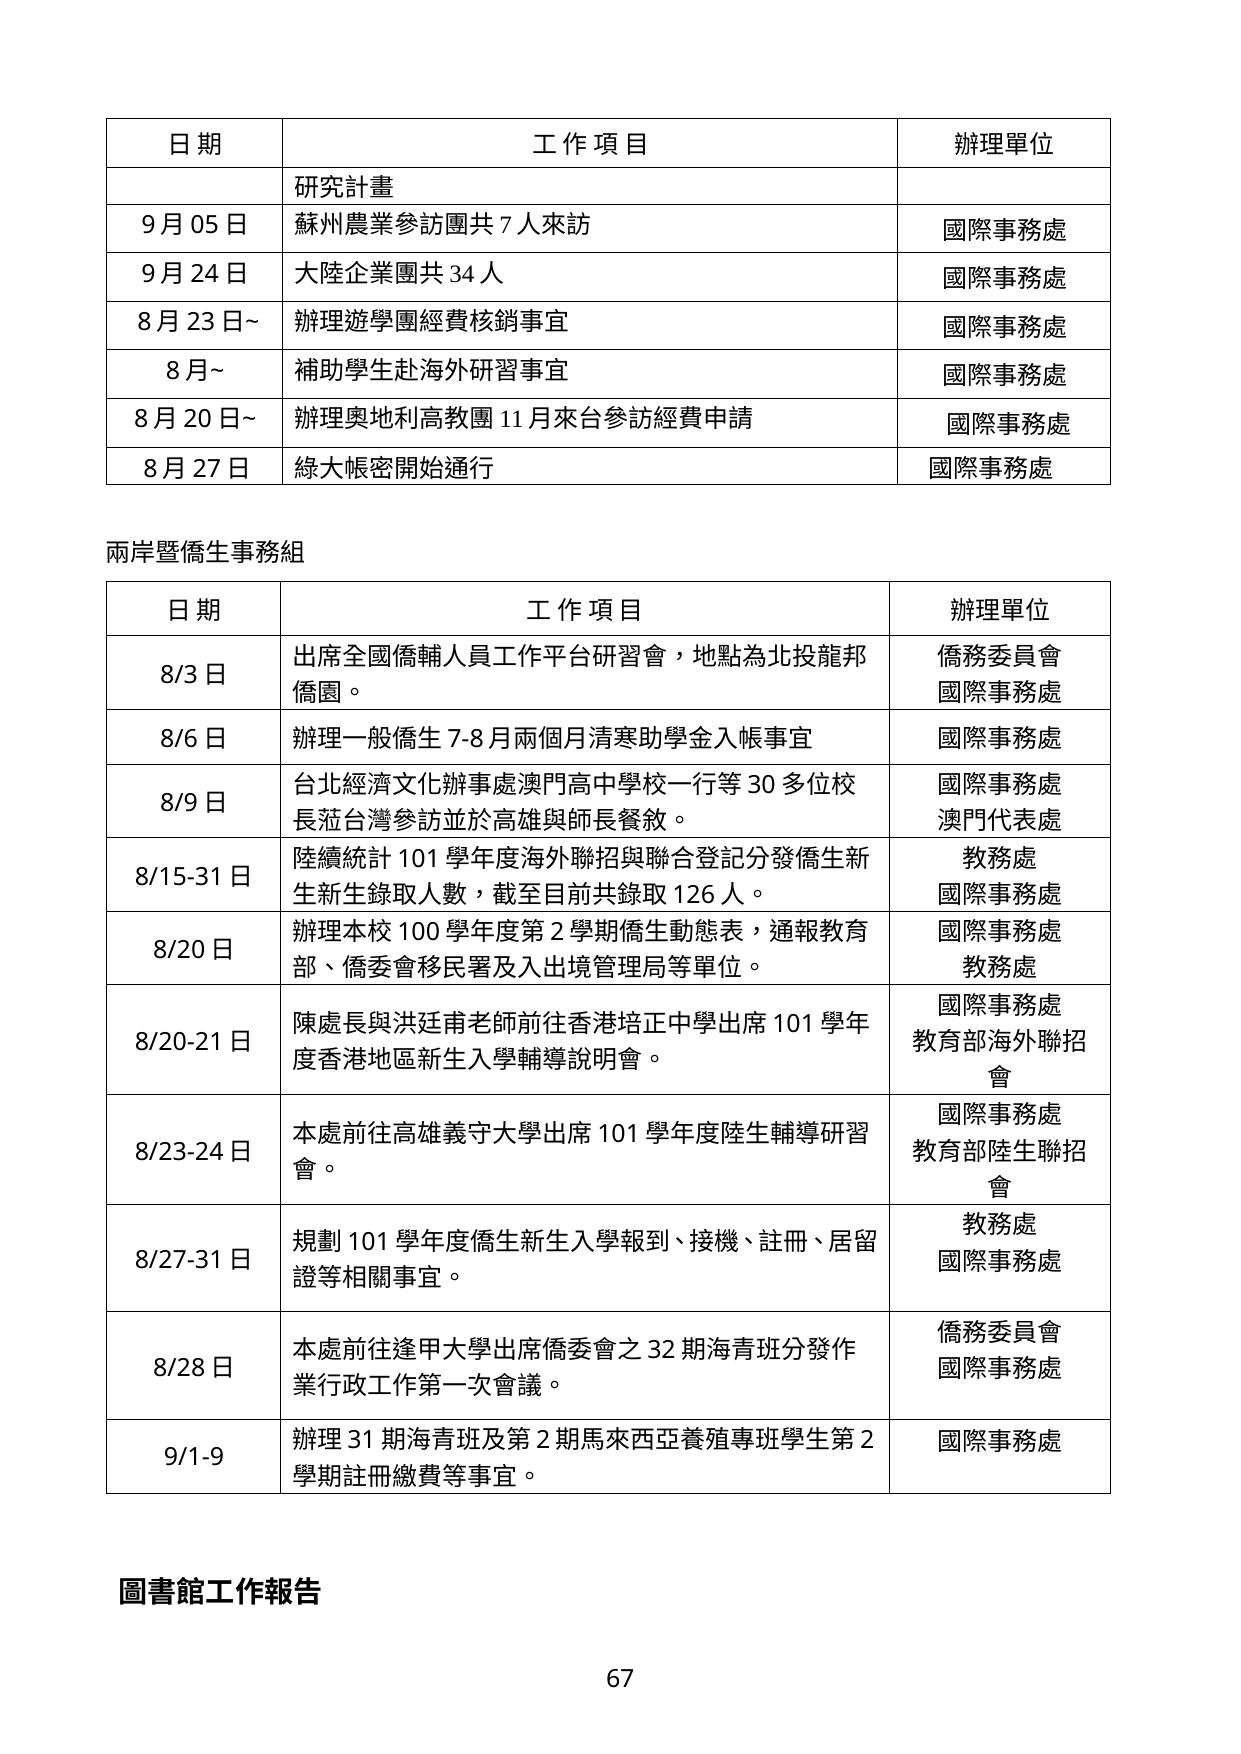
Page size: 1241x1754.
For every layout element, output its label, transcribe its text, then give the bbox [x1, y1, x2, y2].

table_cell 辦理本校100學年度第2學期僑生動態表，通報教育部、僑委會移民署及入出境管理局等單位。 [281, 912, 889, 984]
table_cell 國際事務處 [898, 253, 1110, 301]
table_cell 補助學生赴海外研習事宜 [283, 350, 897, 398]
table_cell 研究計畫 [283, 168, 897, 204]
table_cell 國際事務處 [898, 448, 1110, 484]
text 兩岸暨僑生事務組 [106, 532, 1122, 568]
table_cell 陳處長與洪廷甫老師前往香港培正中學出席101學年度香港地區新生入學輔導說明會。 [281, 985, 889, 1094]
table_cell 8/20日 [107, 912, 280, 984]
table_cell 國際事務處 [898, 302, 1110, 349]
table_cell 國際事務處 [890, 1420, 1110, 1492]
table_header 日 期 [107, 582, 280, 635]
table_cell 9/1-9 [107, 1420, 280, 1492]
table_cell 8月~ [107, 350, 282, 398]
table_cell 國際事務處 教育部陸生聯招會 [890, 1095, 1110, 1204]
table_cell 8/15-31日 [107, 838, 280, 911]
table_cell 蘇州農業參訪團共7人來訪 [283, 205, 897, 252]
table_cell 8/9日 [107, 765, 280, 837]
table_cell 辦理遊學團經費核銷事宜 [283, 302, 897, 349]
table_cell 8月27日 [107, 448, 282, 484]
table_cell 8/3日 [107, 636, 280, 709]
table_cell 台北經濟文化辦事處澳門高中學校一行等30多位校長蒞台灣參訪並於高雄與師長餐敘。 [281, 765, 889, 837]
table_cell 國際事務處 教育部海外聯招會 [890, 985, 1110, 1094]
table_header 日 期 [107, 119, 282, 167]
table_cell 本處前往高雄義守大學出席101學年度陸生輔導研習會。 [281, 1095, 889, 1204]
table_cell 9月24日 [107, 253, 282, 301]
table_cell 8月23日~ [107, 302, 282, 349]
table_header 辦理單位 [898, 119, 1110, 167]
table_cell 教務處 國際事務處 [890, 838, 1110, 911]
text 圖書館工作報告 [118, 1569, 1122, 1611]
table_cell 僑務委員會 國際事務處 [890, 636, 1110, 709]
table_cell 國際事務處 [898, 205, 1110, 252]
table_cell 8月20日~ [107, 399, 282, 447]
table_cell 出席全國僑輔人員工作平台研習會，地點為北投龍邦僑園。 [281, 636, 889, 709]
table_cell 規劃101學年度僑生新生入學報到、接機、註冊、居留證等相關事宜。 [281, 1205, 889, 1311]
table_cell 國際事務處 教務處 [890, 912, 1110, 984]
table_cell 國際事務處 澳門代表處 [890, 765, 1110, 837]
table_cell 陸續統計101學年度海外聯招與聯合登記分發僑生新生新生錄取人數，截至目前共錄取126人。 [281, 838, 889, 911]
table_cell 大陸企業團共34人 [283, 253, 897, 301]
table_cell 僑務委員會 國際事務處 [890, 1312, 1110, 1419]
table_cell 辦理一般僑生7-8月兩個月清寒助學金入帳事宜 [281, 710, 889, 763]
table_cell [107, 168, 282, 204]
table_cell 8/27-31日 [107, 1205, 280, 1311]
table_cell 9月05日 [107, 205, 282, 252]
table_cell 教務處 國際事務處 [890, 1205, 1110, 1311]
table_header 工 作 項 目 [281, 582, 889, 635]
table_cell 8/23-24日 [107, 1095, 280, 1204]
table_cell 國際事務處 [890, 710, 1110, 763]
table_cell 8/20-21日 [107, 985, 280, 1094]
table_cell 綠大帳密開始通行 [283, 448, 897, 484]
table_cell 辦理31期海青班及第2期馬來西亞養殖專班學生第2學期註冊繳費等事宜。 [281, 1420, 889, 1492]
table_cell [898, 168, 1110, 204]
table_cell 國際事務處 [898, 350, 1110, 398]
table_header 工 作 項 目 [283, 119, 897, 167]
table_cell 本處前往逢甲大學出席僑委會之32期海青班分發作業行政工作第一次會議。 [281, 1312, 889, 1419]
table_cell 國際事務處 [898, 399, 1110, 447]
table_header 辦理單位 [890, 582, 1110, 635]
table_cell 8/6日 [107, 710, 280, 763]
table_cell 辦理奧地利高教團11月來台參訪經費申請 [283, 399, 897, 447]
table_cell 8/28日 [107, 1312, 280, 1419]
